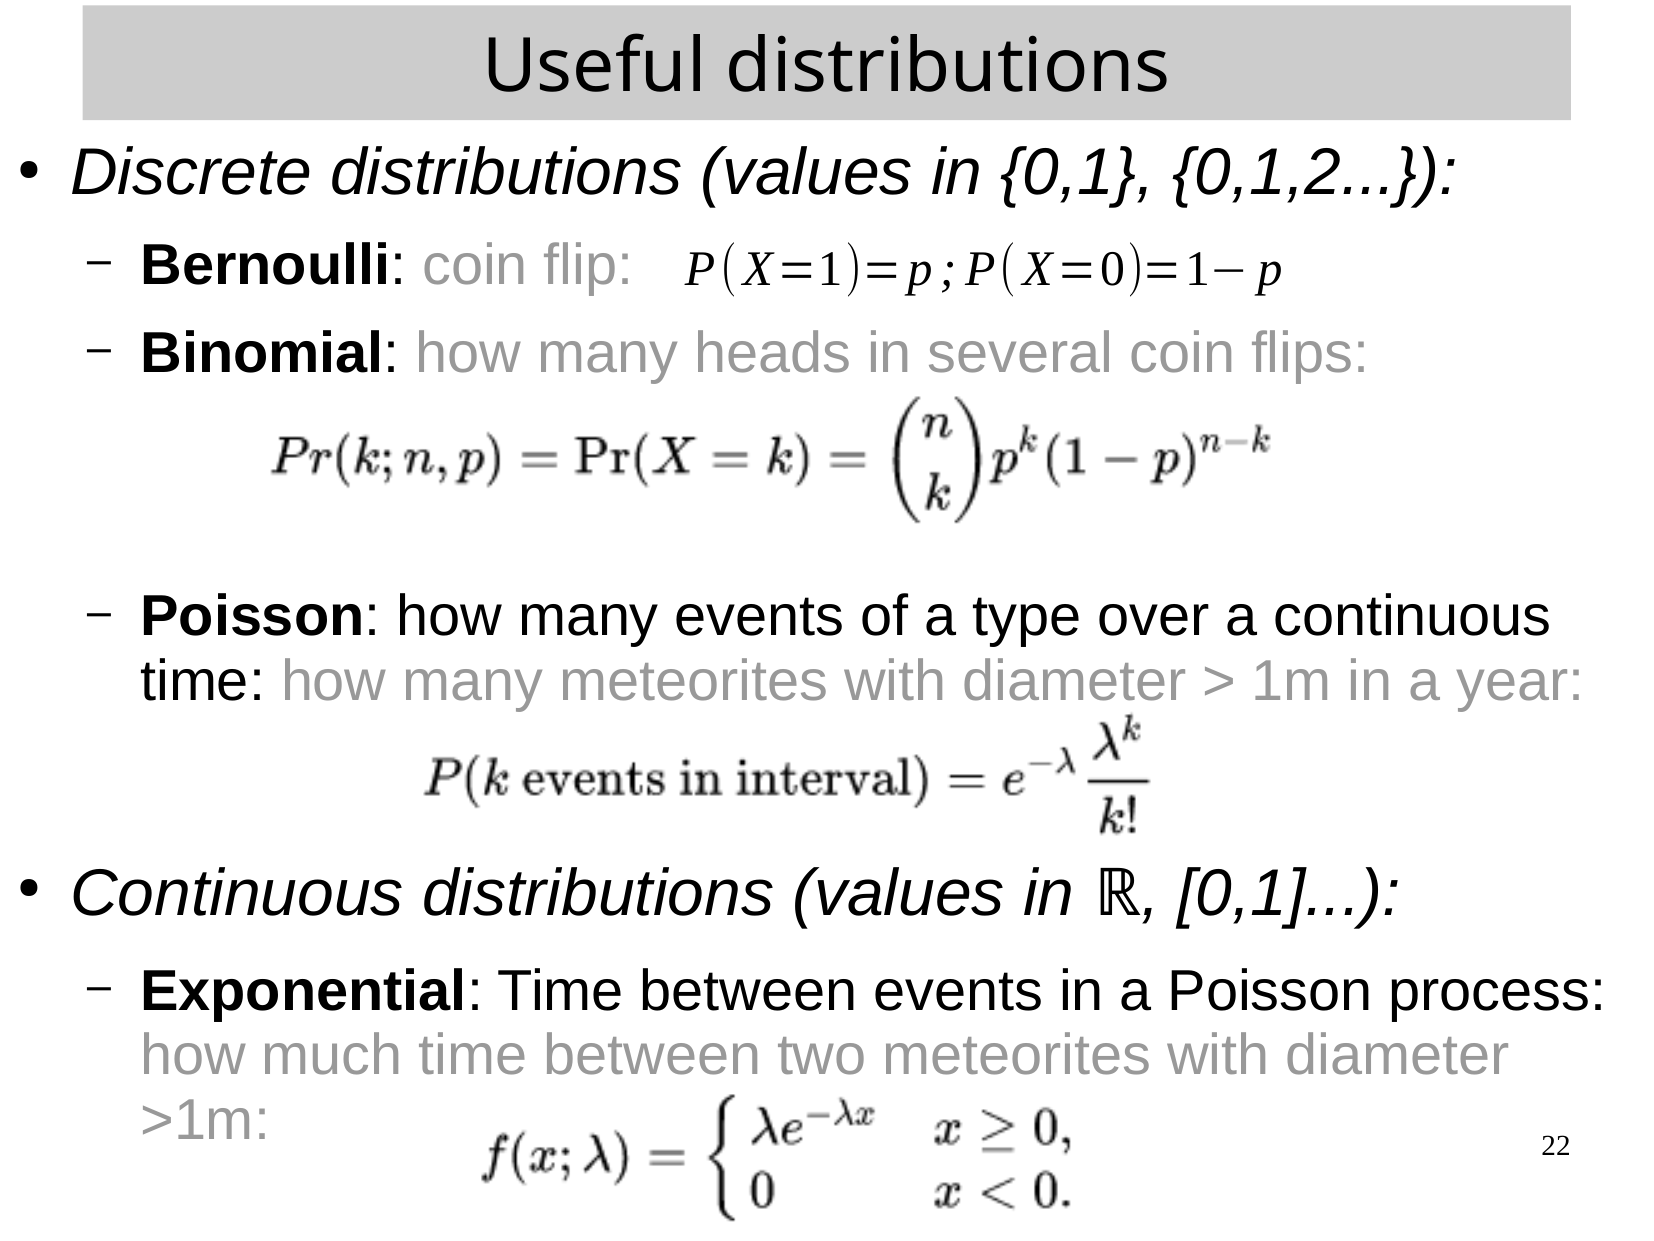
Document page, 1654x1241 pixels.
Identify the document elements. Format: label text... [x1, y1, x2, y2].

picture [423, 708, 1156, 841]
picture [270, 390, 1276, 531]
chart [675, 240, 1289, 300]
picture [480, 1088, 1083, 1229]
title Useful distributions [82, 5, 1571, 121]
list Discrete distributions (values in {0,1}, {0,1,2...}): Bernoulli: coin flip: Binomial: how many heads in several coin flips: Poisson: how many events of a type over a continuous time: how many meteorites with diameter > 1m in a year: Continuous distributions (values in ℝ, [0,1]...): Exponential: Time between events in a Poisson process: how much time between two meteorites with diameter >1m: [0, 135, 1654, 1156]
